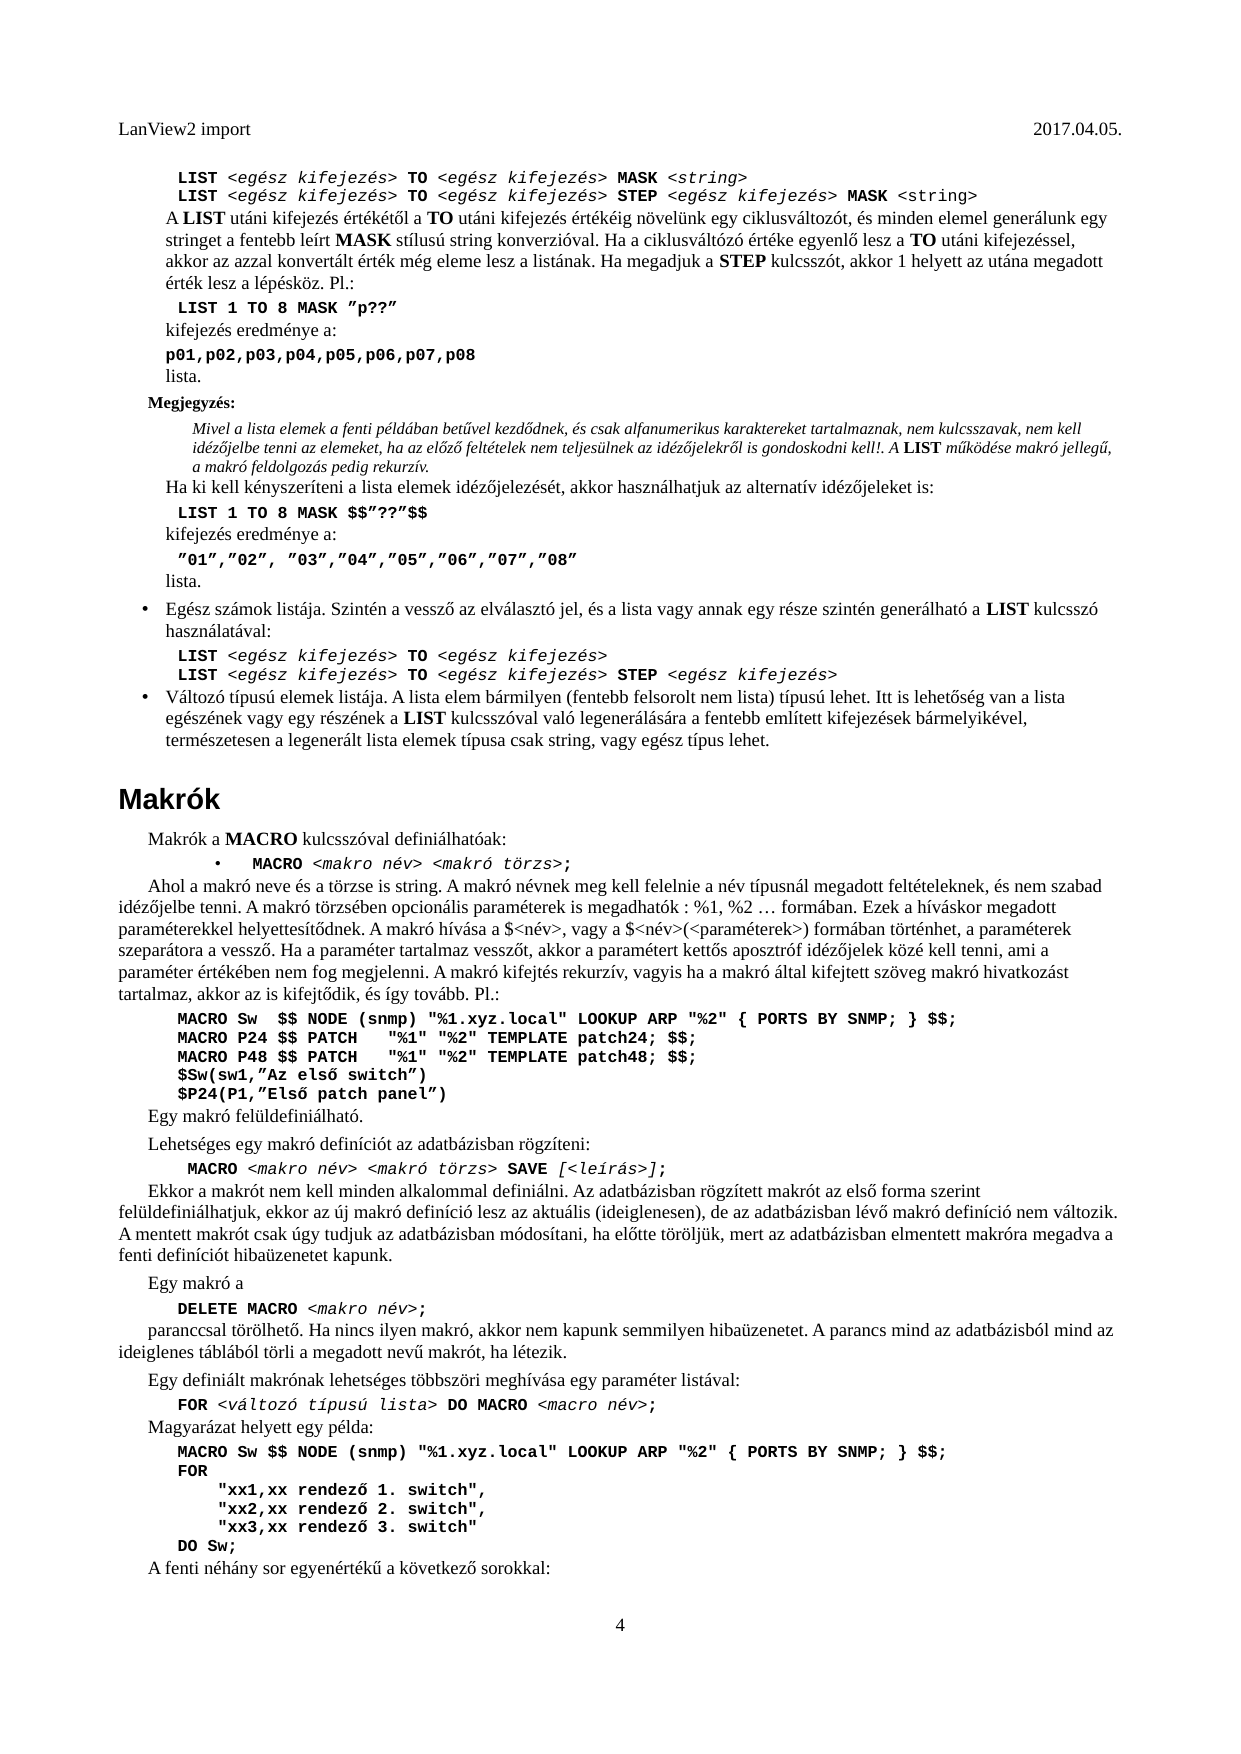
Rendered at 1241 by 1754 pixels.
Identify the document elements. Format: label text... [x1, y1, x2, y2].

list MACRO <makro név> <makró törzs>; [215, 856, 1122, 874]
text LIST <egész kifejezés> TO <egész kifejezés> STEP <egész kifejezés> MASK <string> [177, 188, 1122, 207]
text $Sw(sw1,”Az első switch”) [177, 1067, 1122, 1086]
text LIST 1 TO 8 MASK ”p??” [177, 299, 1122, 318]
text A fenti néhány sor egyenértékű a következő sorokkal: [118, 1557, 1122, 1578]
text MACRO <makro név> <makró törzs> SAVE [<leírás>]; [177, 1161, 1122, 1179]
list lista. [142, 365, 1122, 387]
list kifejezés eredménye a: [142, 318, 1122, 340]
text DO Sw; [177, 1538, 1122, 1557]
text Ahol a makró neve és a törzse is string. A makró névnek meg kell felelnie a név típusnál megadott feltételeknek, és nem szabad idézőjelbe tenni. A makró törzsében opcionális paraméterek is megadhatók : %1, %2 … formában. Ezek a híváskor megadott paraméterekkel helyettesítődnek. A makró hívása a $<név>, vagy a $<név>(<paraméterek>) formában történhet, a paraméterek szeparátora a vessző. Ha a paraméter tartalmaz vesszőt, akkor a paramétert kettős aposztróf idézőjelek közé kell tenni, ami a paraméter értékében nem fog megjelenni. A makró kifejtés rekurzív, vagyis ha a makró által kifejtett szöveg makró hivatkozást tartalmaz, akkor az is kifejtődik, és így tovább. Pl.: [118, 874, 1122, 1004]
subtitle Makrók [118, 782, 1122, 815]
list A LIST utáni kifejezés értékétől a TO utáni kifejezés értékéig növelünk egy ciklusváltozót, és minden elemel generálunk egy stringet a fentebb leírt MASK stílusú string konverzióval. Ha a ciklusváltózó értéke egyenlő lesz a TO utáni kifejezéssel, akkor az azzal konvertált érték még eleme lesz a listának. Ha megadjuk a STEP kulcsszót, akkor 1 helyett az utána megadott érték lesz a lépésköz. Pl.: [142, 207, 1122, 293]
text MACRO Sw $$ NODE (snmp) "%1.xyz.local" LOOKUP ARP "%2" { PORTS BY SNMP; } $$; [177, 1444, 1122, 1462]
text LIST <egész kifejezés> TO <egész kifejezés> STEP <egész kifejezés> [177, 667, 1122, 686]
list Változó típusú elemek listája. A lista elem bármilyen (fentebb felsorolt nem lista) típusú lehet. Itt is lehetőség van a lista egészének vagy egy részének a LIST kulcsszóval való legenerálására a fentebb említett kifejezések bármelyikével, természetesen a legenerált lista elemek típusa csak string, vagy egész típus lehet. [142, 686, 1122, 750]
text Ekkor a makrót nem kell minden alkalommal definiálni. Az adatbázisban rögzített makrót az első forma szerint felüldefiniálhatjuk, ekkor az új makró definíció lesz az aktuális (ideiglenesen), de az adatbázisban lévő makró definíció nem változik. A mentett makrót csak úgy tudjuk az adatbázisban módosítani, ha előtte töröljük, mert az adatbázisban elmentett makróra megadva a fenti definíciót hibaüzenetet kapunk. [118, 1179, 1122, 1266]
text Egy makró felüldefiniálható. [118, 1105, 1122, 1126]
text DELETE MACRO <makro név>; [177, 1300, 1122, 1319]
list Egész számok listája. Szintén a vessző az elválasztó jel, és a lista vagy annak egy része szintén generálható a LIST kulcsszó használatával: [142, 598, 1122, 641]
text LIST 1 TO 8 MASK $$”??”$$ [177, 504, 1122, 523]
text Magyarázat helyett egy példa: [118, 1416, 1122, 1437]
text MACRO Sw $$ NODE (snmp) "%1.xyz.local" LOOKUP ARP "%2" { PORTS BY SNMP; } $$; [177, 1010, 1122, 1029]
text Egy makró a [118, 1272, 1122, 1294]
text LIST <egész kifejezés> TO <egész kifejezés> [177, 648, 1122, 667]
text "xx2,xx rendező 2. switch", [177, 1500, 1122, 1519]
text lista. [165, 570, 1122, 592]
text ”01”,”02”, ”03”,”04”,”05”,”06”,”07”,”08” [177, 551, 1122, 570]
text Megjegyzés: [118, 393, 1122, 412]
text paranccsal törölhető. Ha nincs ilyen makró, akkor nem kapunk semmilyen hibaüzenetet. A parancs mind az adatbázisból mind az ideiglenes táblából törli a megadott nevű makrót, ha létezik. [118, 1319, 1122, 1362]
text FOR <változó típusú lista> DO MACRO <macro név>; [177, 1397, 1122, 1416]
text "xx3,xx rendező 3. switch" [177, 1519, 1122, 1538]
text MACRO P24 $$ PATCH "%1" "%2" TEMPLATE patch24; $$; [177, 1029, 1122, 1048]
text Lehetséges egy makró definíciót az adatbázisban rögzíteni: [118, 1133, 1122, 1154]
text "xx1,xx rendező 1. switch", [177, 1481, 1122, 1500]
text LIST <egész kifejezés> TO <egész kifejezés> MASK <string> [177, 169, 1122, 188]
list p01,p02,p03,p04,p05,p06,p07,p08 [142, 346, 1122, 365]
text Makrók a MACRO kulcsszóval definiálhatóak: [118, 828, 1122, 849]
text MACRO P48 $$ PATCH "%1" "%2" TEMPLATE patch48; $$; [177, 1048, 1122, 1067]
text Egy definiált makrónak lehetséges többszöri meghívása egy paraméter listával: [118, 1369, 1122, 1390]
text kifejezés eredménye a: [165, 523, 1122, 545]
text $P24(P1,”Első patch panel”) [177, 1086, 1122, 1105]
text Ha ki kell kényszeríteni a lista elemek idézőjelezését, akkor használhatjuk az alternatív idézőjeleket is: [165, 476, 1122, 498]
text Mivel a lista elemek a fenti példában betűvel kezdődnek, és csak alfanumerikus karaktereket tartalmaznak, nem kulcsszavak, nem kell idézőjelbe tenni az elemeket, ha az előző feltételek nem teljesülnek az idézőjelekről is gondoskodni kell!. A LIST működése makró jellegű, a makró feldolgozás pedig rekurzív. [192, 419, 1122, 476]
text FOR [177, 1462, 1122, 1481]
